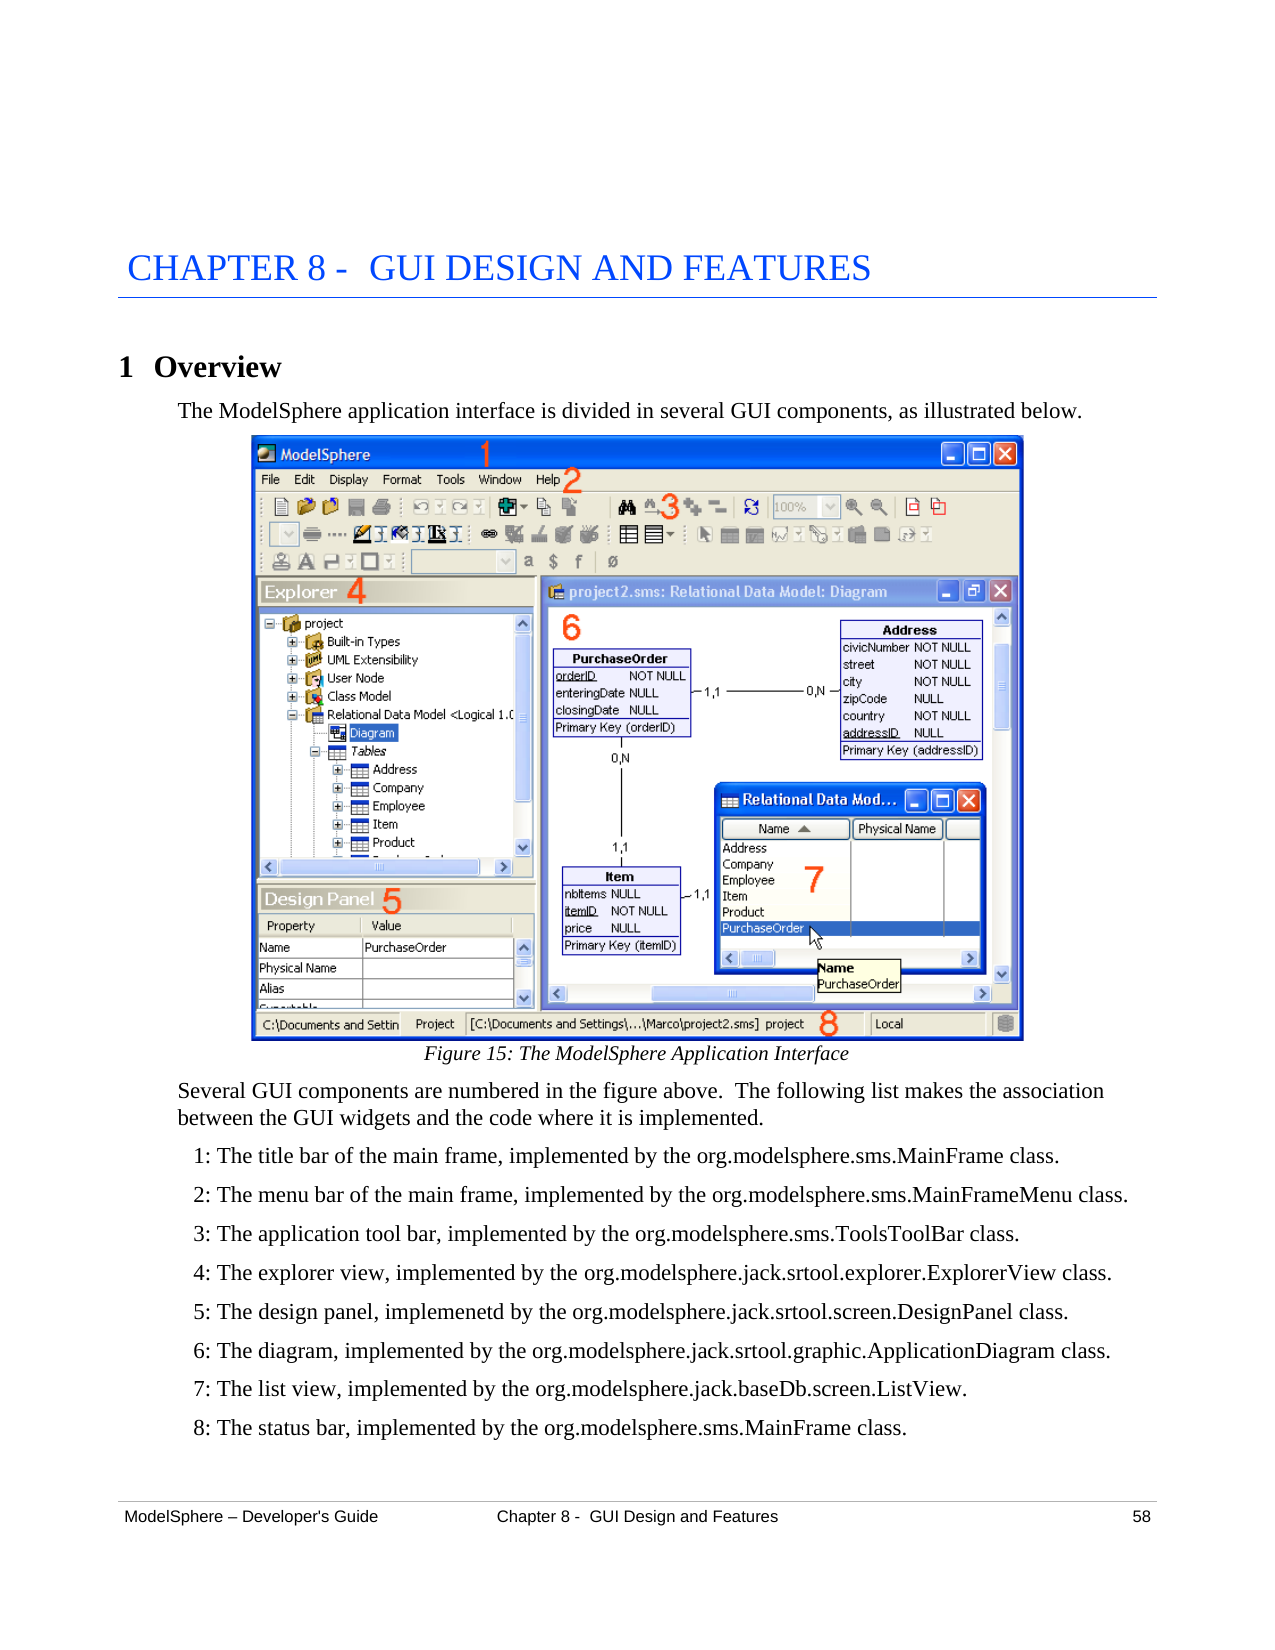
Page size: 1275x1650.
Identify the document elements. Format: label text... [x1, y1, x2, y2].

subtitle Overview [118, 349, 1157, 384]
list 6: The diagram, implemented by the org.modelsphere.jack.srtool.graphic.ApplicationDiagram class. [193, 1337, 1157, 1363]
text The ModelSphere application interface is divided in several GUI components, as illustrated below. [177, 397, 1109, 423]
list 8: The status bar, implemented by the org.modelsphere.sms.MainFrame class. [193, 1414, 1157, 1441]
list 1: The title bar of the main frame, implemented by the org.modelsphere.sms.MainFrame class. [193, 1142, 1157, 1169]
picture [251, 435, 1024, 1041]
text Figure 15: The ModelSphere Application Interface [118, 1041, 1157, 1065]
list 4: The explorer view, implemented by the org.modelsphere.jack.srtool.explorer.ExplorerView class. [193, 1259, 1157, 1285]
list 2: The menu bar of the main frame, implemented by the org.modelsphere.sms.MainFrameMenu class. [193, 1181, 1157, 1208]
list 5: The design panel, implemenetd by the org.modelsphere.jack.srtool.screen.DesignPanel class. [193, 1298, 1157, 1324]
list 3: The application tool bar, implemented by the org.modelsphere.sms.ToolsToolBar class. [193, 1220, 1157, 1246]
subtitle GUI Design and Features [118, 236, 1157, 297]
list 7: The list view, implemented by the org.modelsphere.jack.baseDb.screen.ListView. [193, 1376, 1157, 1402]
text Several GUI components are numbered in the figure above. The following list makes the association between the GUI widgets and the code where it is implemented. [177, 1077, 1109, 1130]
